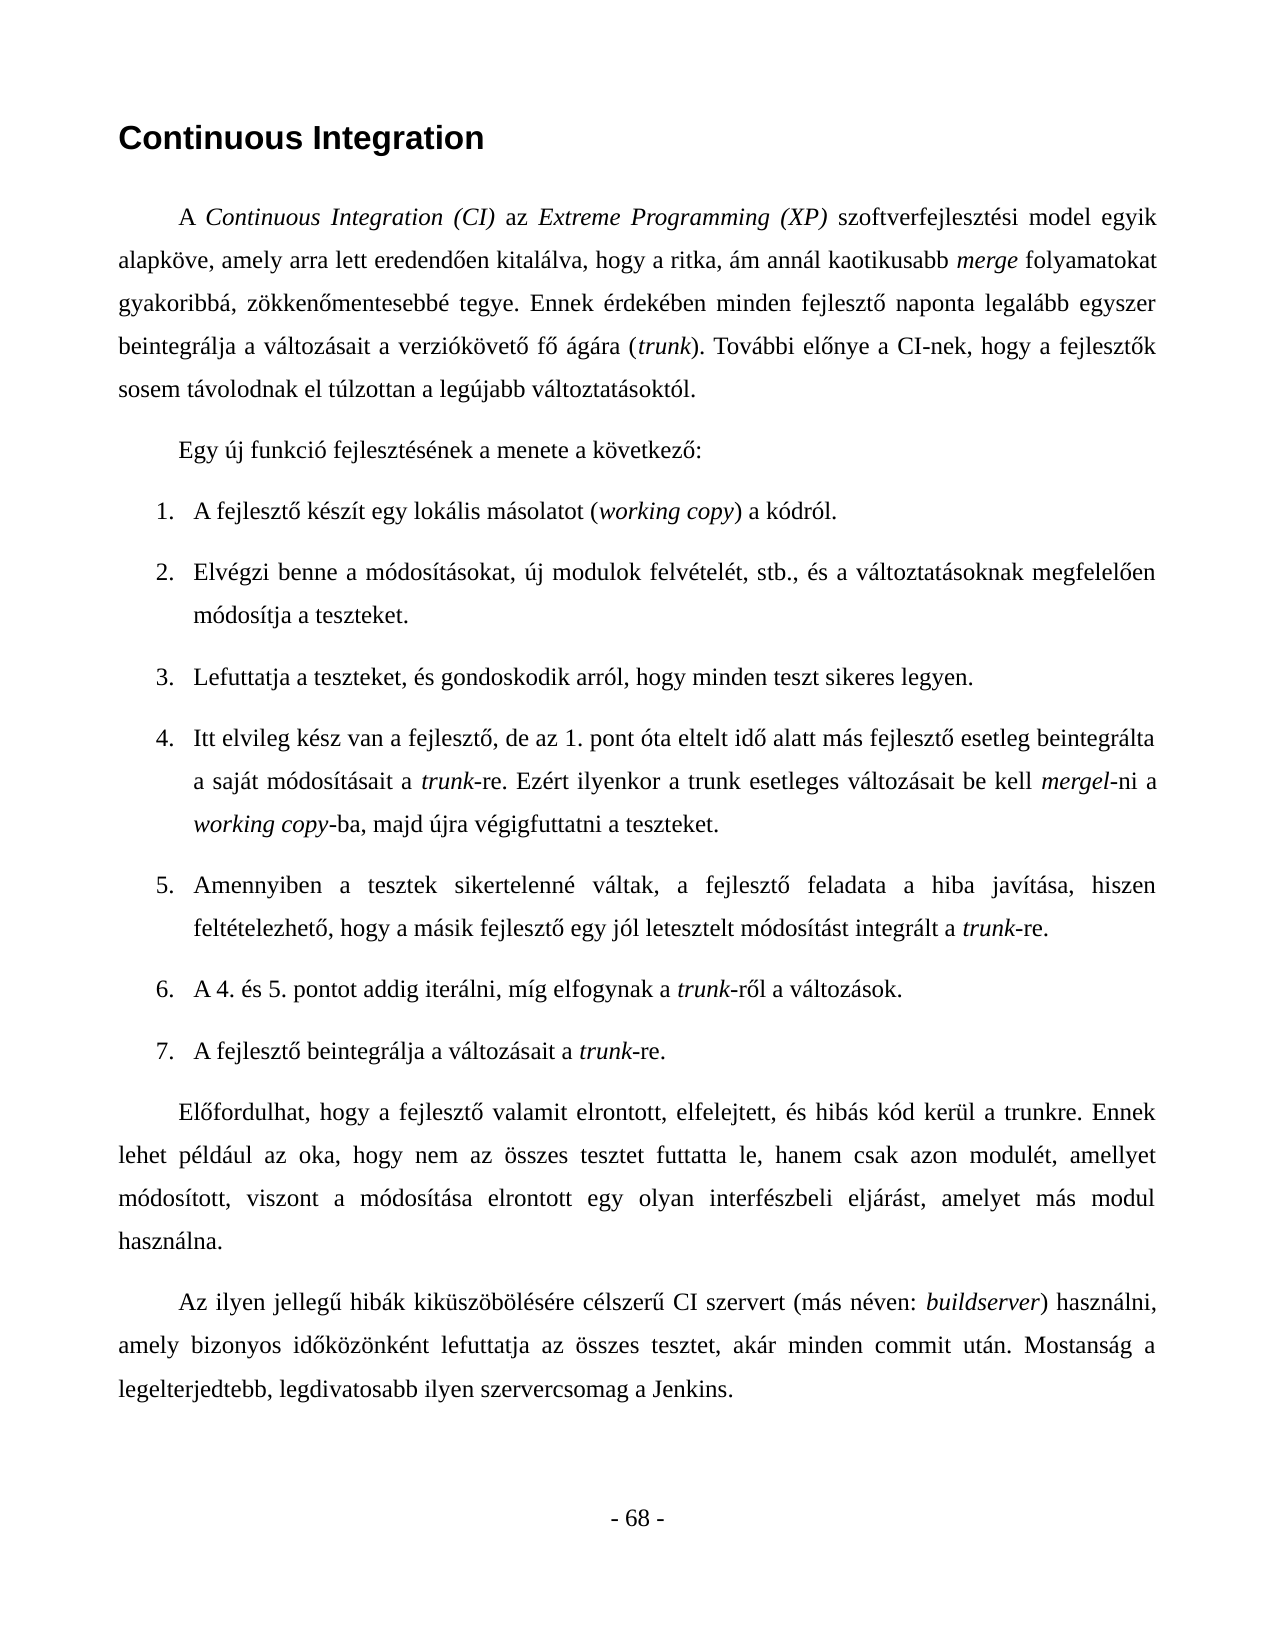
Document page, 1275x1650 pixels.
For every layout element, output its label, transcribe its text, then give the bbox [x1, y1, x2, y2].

list Elvégzi benne a módosításokat, új modulok felvételét, stb., és a változtatásoknak megfelelően módosítja a teszteket. [156, 557, 1157, 629]
list A fejlesztő beintegrálja a változásait a trunk-re. [156, 1036, 1157, 1064]
text A Continuous Integration (CI) az Extreme Programming (XP) szoftverfejlesztési model egyik alapköve, amely arra lett eredendően kitalálva, hogy a ritka, ám annál kaotikusabb merge folyamatokat gyakoribbá, zökkenőmentesebbé tegye. Ennek érdekében minden fejlesztő naponta legalább egyszer beintegrálja a változásait a verziókövető fő ágára (trunk). További előnye a CI-nek, hogy a fejlesztők sosem távolodnak el túlzottan a legújabb változtatásoktól. [118, 202, 1157, 403]
list Itt elvileg kész van a fejlesztő, de az 1. pont óta eltelt idő alatt más fejlesztő esetleg beintegrálta a saját módosításait a trunk-re. Ezért ilyenkor a trunk esetleges változásait be kell mergel-ni a working copy-ba, majd újra végigfuttatni a teszteket. [156, 723, 1157, 838]
list A fejlesztő készít egy lokális másolatot (working copy) a kódról. [156, 496, 1157, 525]
text Az ilyen jellegű hibák kiküszöbölésére célszerű CI szervert (más néven: buildserver) használni, amely bizonyos időközönként lefuttatja az összes tesztet, akár minden commit után. Mostanság a legelterjedtebb, legdivatosabb ilyen szervercsomag a Jenkins. [118, 1287, 1157, 1402]
text Előfordulhat, hogy a fejlesztő valamit elrontott, elfelejtett, és hibás kód kerül a trunkre. Ennek lehet például az oka, hogy nem az összes tesztet futtatta le, hanem csak azon modulét, amellyet módosított, viszont a módosítása elrontott egy olyan interfészbeli eljárást, amelyet más modul használna. [118, 1097, 1157, 1255]
text Egy új funkció fejlesztésének a menete a következő: [118, 435, 1157, 464]
list Amennyiben a tesztek sikertelenné váltak, a fejlesztő feladata a hiba javítása, hiszen feltételezhető, hogy a másik fejlesztő egy jól letesztelt módosítást integrált a trunk-re. [156, 870, 1157, 942]
list A 4. és 5. pontot addig iterálni, míg elfogynak a trunk-ről a változások. [156, 974, 1157, 1003]
subtitle Continuous Integration [118, 118, 1157, 157]
list Lefuttatja a teszteket, és gondoskodik arról, hogy minden teszt sikeres legyen. [156, 662, 1157, 691]
